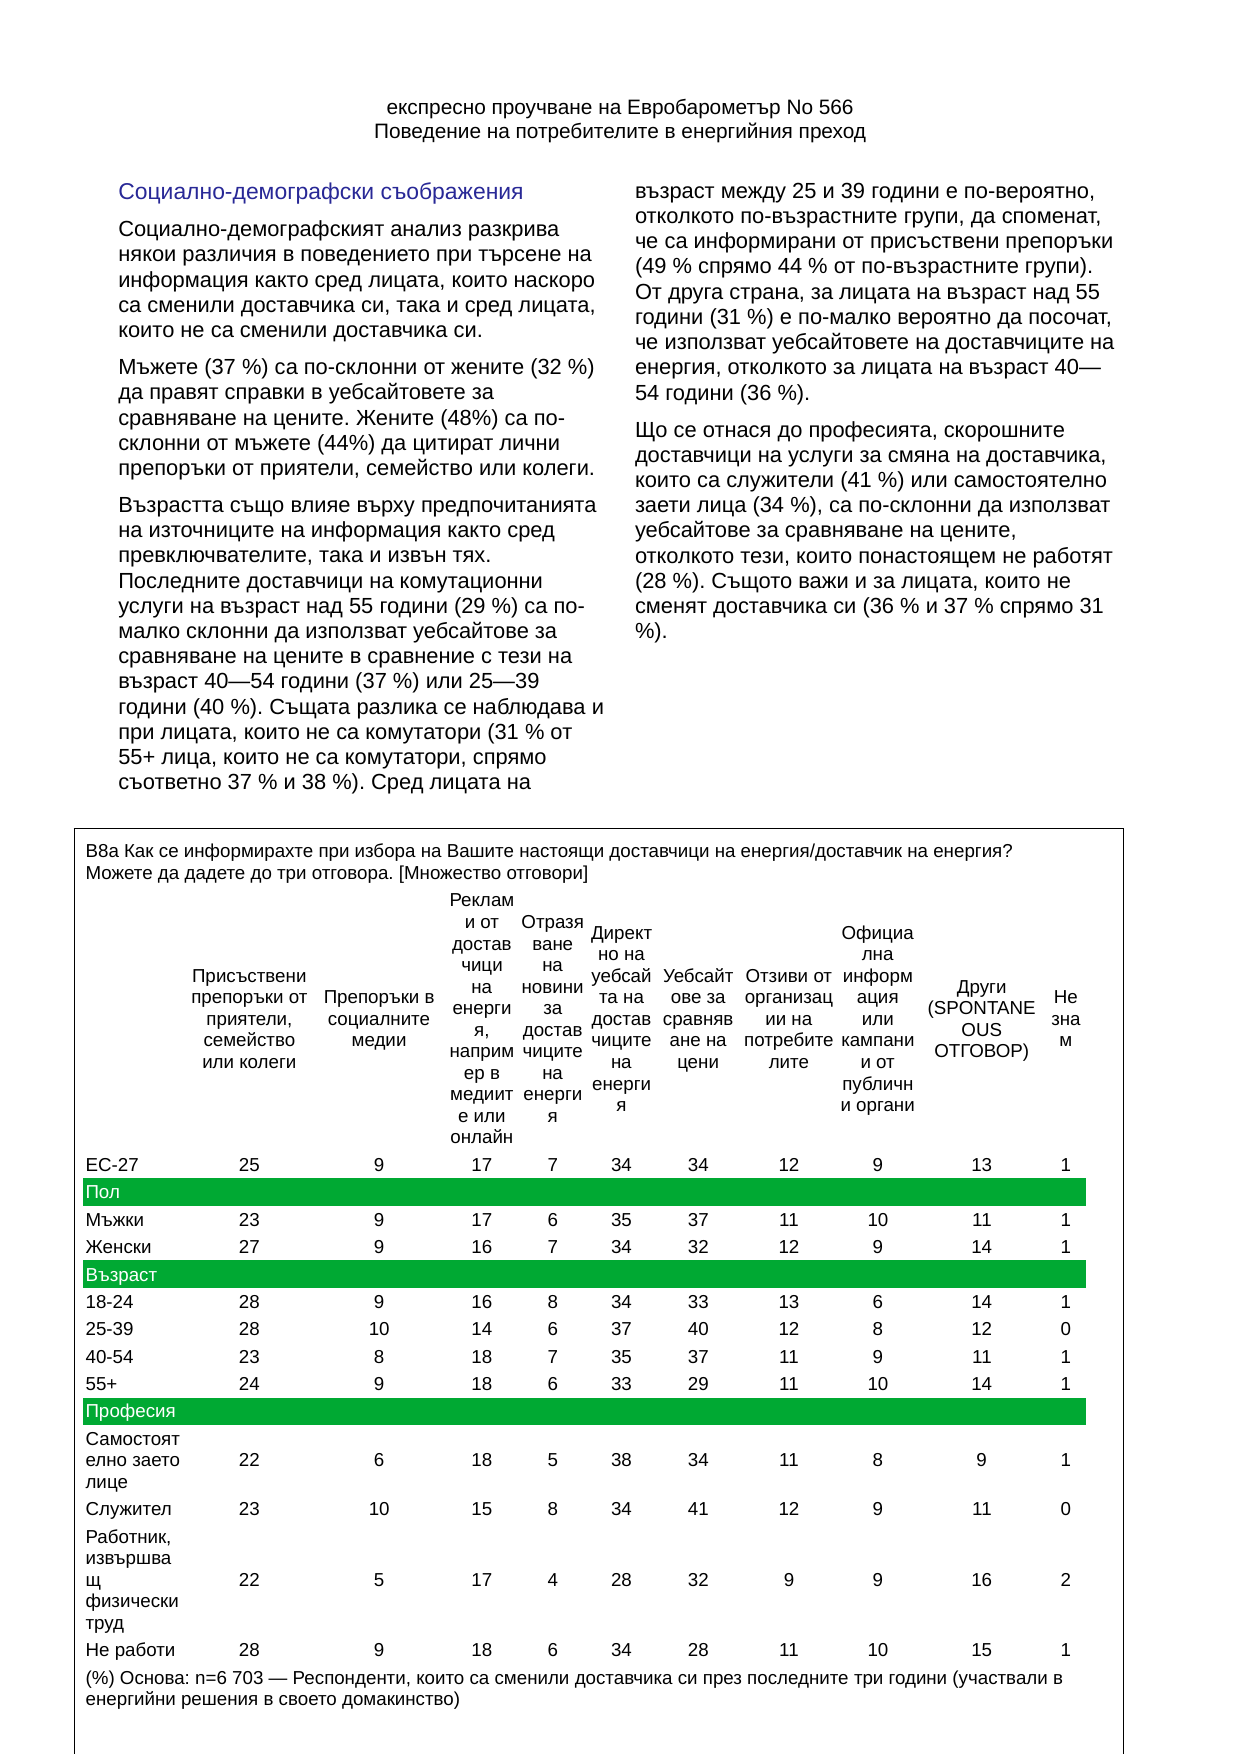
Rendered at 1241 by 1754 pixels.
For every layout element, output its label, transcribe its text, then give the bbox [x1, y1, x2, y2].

table_cell 12 [740, 1495, 837, 1523]
table_cell 37 [587, 1315, 656, 1343]
table_cell 1 [1045, 1343, 1086, 1370]
table_cell 0 [1045, 1315, 1086, 1343]
table_cell 15 [918, 1636, 1045, 1664]
table_cell 18-24 [83, 1288, 186, 1315]
table_cell 10 [837, 1636, 918, 1664]
table_cell 1 [1045, 1233, 1086, 1260]
table_cell 8 [313, 1343, 445, 1370]
table_cell 28 [186, 1315, 312, 1343]
table_cell 14 [918, 1233, 1045, 1260]
table_cell Не работи [83, 1636, 186, 1664]
text Социално-демографски съображения [118, 178, 605, 204]
table_cell 6 [518, 1315, 587, 1343]
text възраст между 25 и 39 години е по-вероятно, отколкото по-възрастните групи, да споменат, че са информирани от присъствени препоръки (49 % спрямо 44 % от по-възрастните групи). От друга страна, за лицата на възраст над 55 години (31 %) е по-малко вероятно да посочат, че използват уебсайтовете на доставчиците на енергия, отколкото за лицата на възраст 40—54 години (36 %). [635, 178, 1122, 405]
table_cell 4 [518, 1523, 587, 1636]
table_cell 12 [918, 1315, 1045, 1343]
table_cell 1 [1045, 1636, 1086, 1664]
table_cell 11 [740, 1425, 837, 1495]
table_cell 11 [918, 1206, 1045, 1233]
table_cell 10 [837, 1370, 918, 1397]
table_cell 11 [740, 1636, 837, 1664]
table_cell Работник, извършващ физически труд [83, 1523, 186, 1636]
table_cell 12 [740, 1151, 837, 1178]
table_cell 34 [587, 1288, 656, 1315]
table_cell 9 [837, 1233, 918, 1260]
table_cell 34 [587, 1151, 656, 1178]
table_cell 38 [587, 1425, 656, 1495]
table_cell 9 [313, 1636, 445, 1664]
table_cell 14 [918, 1370, 1045, 1397]
table_cell [83, 886, 186, 1151]
table_cell 1 [1045, 1206, 1086, 1233]
table_cell 28 [186, 1288, 312, 1315]
table_cell 0 [1045, 1495, 1086, 1523]
table_cell 8 [837, 1315, 918, 1343]
table_cell 17 [445, 1523, 518, 1636]
table_cell Уебсайтове за сравняване на цени [656, 886, 740, 1151]
table_cell Присъствени препоръки от приятели, семейство или колеги [186, 886, 312, 1151]
table_cell 18 [445, 1343, 518, 1370]
table_cell 1 [1045, 1151, 1086, 1178]
table_cell 9 [837, 1343, 918, 1370]
table_cell 9 [313, 1370, 445, 1397]
table_cell 32 [656, 1233, 740, 1260]
table_cell 16 [445, 1233, 518, 1260]
table_cell 11 [740, 1343, 837, 1370]
table_cell 6 [837, 1288, 918, 1315]
table_cell 9 [918, 1425, 1045, 1495]
table_cell 8 [518, 1495, 587, 1523]
text [75, 829, 1123, 1754]
table_cell 34 [587, 1233, 656, 1260]
table_cell 9 [313, 1151, 445, 1178]
table_cell 2 [1045, 1523, 1086, 1636]
table_cell 1 [1045, 1370, 1086, 1397]
text Мъжете (37 %) са по-склонни от жените (32 %) да правят справки в уебсайтовете за сравняване на цените. Жените (48%) са по-склонни от мъжете (44%) да цитират лични препоръки от приятели, семейство или колеги. [118, 354, 605, 480]
table_cell 14 [918, 1288, 1045, 1315]
table_cell 6 [313, 1425, 445, 1495]
table_cell 18 [445, 1370, 518, 1397]
text Възрастта също влияе върху предпочитанията на източниците на информация както сред превключвателите, така и извън тях. Последните доставчици на комутационни услуги на възраст над 55 години (29 %) са по-малко склонни да използват уебсайтове за сравняване на цените в сравнение с тези на възраст 40—54 години (37 %) или 25—39 години (40 %). Същата разлика се наблюдава и при лицата, които не са комутатори (31 % от 55+ лица, които не са комутатори, спрямо съответно 37 % и 38 %). Сред лицата на [118, 492, 605, 794]
table_cell 23 [186, 1206, 312, 1233]
table_cell 37 [656, 1343, 740, 1370]
table_cell 7 [518, 1233, 587, 1260]
table_cell 9 [313, 1233, 445, 1260]
table_cell 9 [740, 1523, 837, 1636]
table_cell 14 [445, 1315, 518, 1343]
table_cell 13 [740, 1288, 837, 1315]
table_cell 6 [518, 1636, 587, 1664]
table_cell 17 [445, 1206, 518, 1233]
table_cell Не знам [1045, 886, 1086, 1151]
table_cell 5 [313, 1523, 445, 1636]
table_cell Други (SPONTANEOUS ОТГОВОР) [918, 886, 1045, 1151]
table_cell 18 [445, 1425, 518, 1495]
table_cell 12 [740, 1233, 837, 1260]
table_header В8а Как се информирахте при избора на Вашите настоящи доставчици на енергия/доставчик на енергия? Можете да дадете до три отговора. [Множество отговори] [83, 837, 1086, 886]
table_cell 28 [656, 1636, 740, 1664]
table_cell 55+ [83, 1370, 186, 1397]
table_cell 16 [445, 1288, 518, 1315]
table_cell 9 [313, 1288, 445, 1315]
table_cell 12 [740, 1315, 837, 1343]
table_cell 32 [656, 1523, 740, 1636]
table_cell Самостоятелно заето лице [83, 1425, 186, 1495]
table_cell 11 [740, 1370, 837, 1397]
table_cell Отзиви от организации на потребителите [740, 886, 837, 1151]
table_cell 27 [186, 1233, 312, 1260]
table_cell 6 [518, 1370, 587, 1397]
table_cell Служител [83, 1495, 186, 1523]
table_cell 37 [656, 1206, 740, 1233]
table_cell 10 [313, 1315, 445, 1343]
table_cell 1 [1045, 1425, 1086, 1495]
table_cell 28 [186, 1636, 312, 1664]
table_cell 15 [445, 1495, 518, 1523]
table_cell 40-54 [83, 1343, 186, 1370]
table_cell 33 [656, 1288, 740, 1315]
table_cell 28 [587, 1523, 656, 1636]
table_cell 23 [186, 1343, 312, 1370]
table_cell ЕС-27 [83, 1151, 186, 1178]
table_cell Директно на уебсайта на доставчиците на енергия [587, 886, 656, 1151]
table_cell 11 [918, 1495, 1045, 1523]
table_cell 6 [518, 1206, 587, 1233]
table_cell Препоръки в социалните медии [313, 886, 445, 1151]
table_cell 22 [186, 1425, 312, 1495]
table_cell 16 [918, 1523, 1045, 1636]
table_cell 34 [587, 1495, 656, 1523]
table_cell 34 [656, 1425, 740, 1495]
table_cell 7 [518, 1343, 587, 1370]
table_cell 8 [837, 1425, 918, 1495]
table_cell 18 [445, 1636, 518, 1664]
table_cell 9 [837, 1523, 918, 1636]
text Социално-демографският анализ разкрива някои различия в поведението при търсене на информация както сред лицата, които наскоро са сменили доставчика си, така и сред лицата, които не са сменили доставчика си. [118, 216, 605, 342]
table_cell 8 [518, 1288, 587, 1315]
table_cell 9 [837, 1151, 918, 1178]
table_cell Мъжки [83, 1206, 186, 1233]
table_cell 25-39 [83, 1315, 186, 1343]
table_cell 41 [656, 1495, 740, 1523]
table_cell Реклами от доставчици на енергия, например в медиите или онлайн [445, 886, 518, 1151]
table_cell 34 [587, 1636, 656, 1664]
table_cell 11 [918, 1343, 1045, 1370]
table_cell 33 [587, 1370, 656, 1397]
table_cell Пол [83, 1178, 1086, 1206]
table_cell Възраст [83, 1260, 1086, 1288]
table_cell Отразяване на новини за доставчиците на енергия [518, 886, 587, 1151]
table_cell 10 [313, 1495, 445, 1523]
table_cell 5 [518, 1425, 587, 1495]
table_cell 35 [587, 1206, 656, 1233]
table_cell 40 [656, 1315, 740, 1343]
table_cell 10 [837, 1206, 918, 1233]
table_cell 34 [656, 1151, 740, 1178]
table_cell 25 [186, 1151, 312, 1178]
table_cell 11 [740, 1206, 837, 1233]
table_cell 22 [186, 1523, 312, 1636]
table_cell 24 [186, 1370, 312, 1397]
table_cell (%) Основа: n=6 703 — Респонденти, които са сменили доставчика си през последните три години (участвали в енергийни решения в своето домакинство) [83, 1664, 1086, 1713]
table_cell 7 [518, 1151, 587, 1178]
table_cell Официална информация или кампании от публични органи [837, 886, 918, 1151]
table_cell 1 [1045, 1288, 1086, 1315]
text Що се отнася до професията, скорошните доставчици на услуги за смяна на доставчика, които са служители (41 %) или самостоятелно заети лица (34 %), са по-склонни да използват уебсайтове за сравняване на цените, отколкото тези, които понастоящем не работят (28 %). Същото важи и за лицата, които не сменят доставчика си (36 % и 37 % спрямо 31 %). [635, 417, 1122, 643]
table_cell 29 [656, 1370, 740, 1397]
table_cell 35 [587, 1343, 656, 1370]
table_cell 13 [918, 1151, 1045, 1178]
table_cell 23 [186, 1495, 312, 1523]
table_cell 9 [837, 1495, 918, 1523]
table_cell 9 [313, 1206, 445, 1233]
table_cell Професия [83, 1398, 1086, 1425]
table_cell 17 [445, 1151, 518, 1178]
table_cell Женски [83, 1233, 186, 1260]
